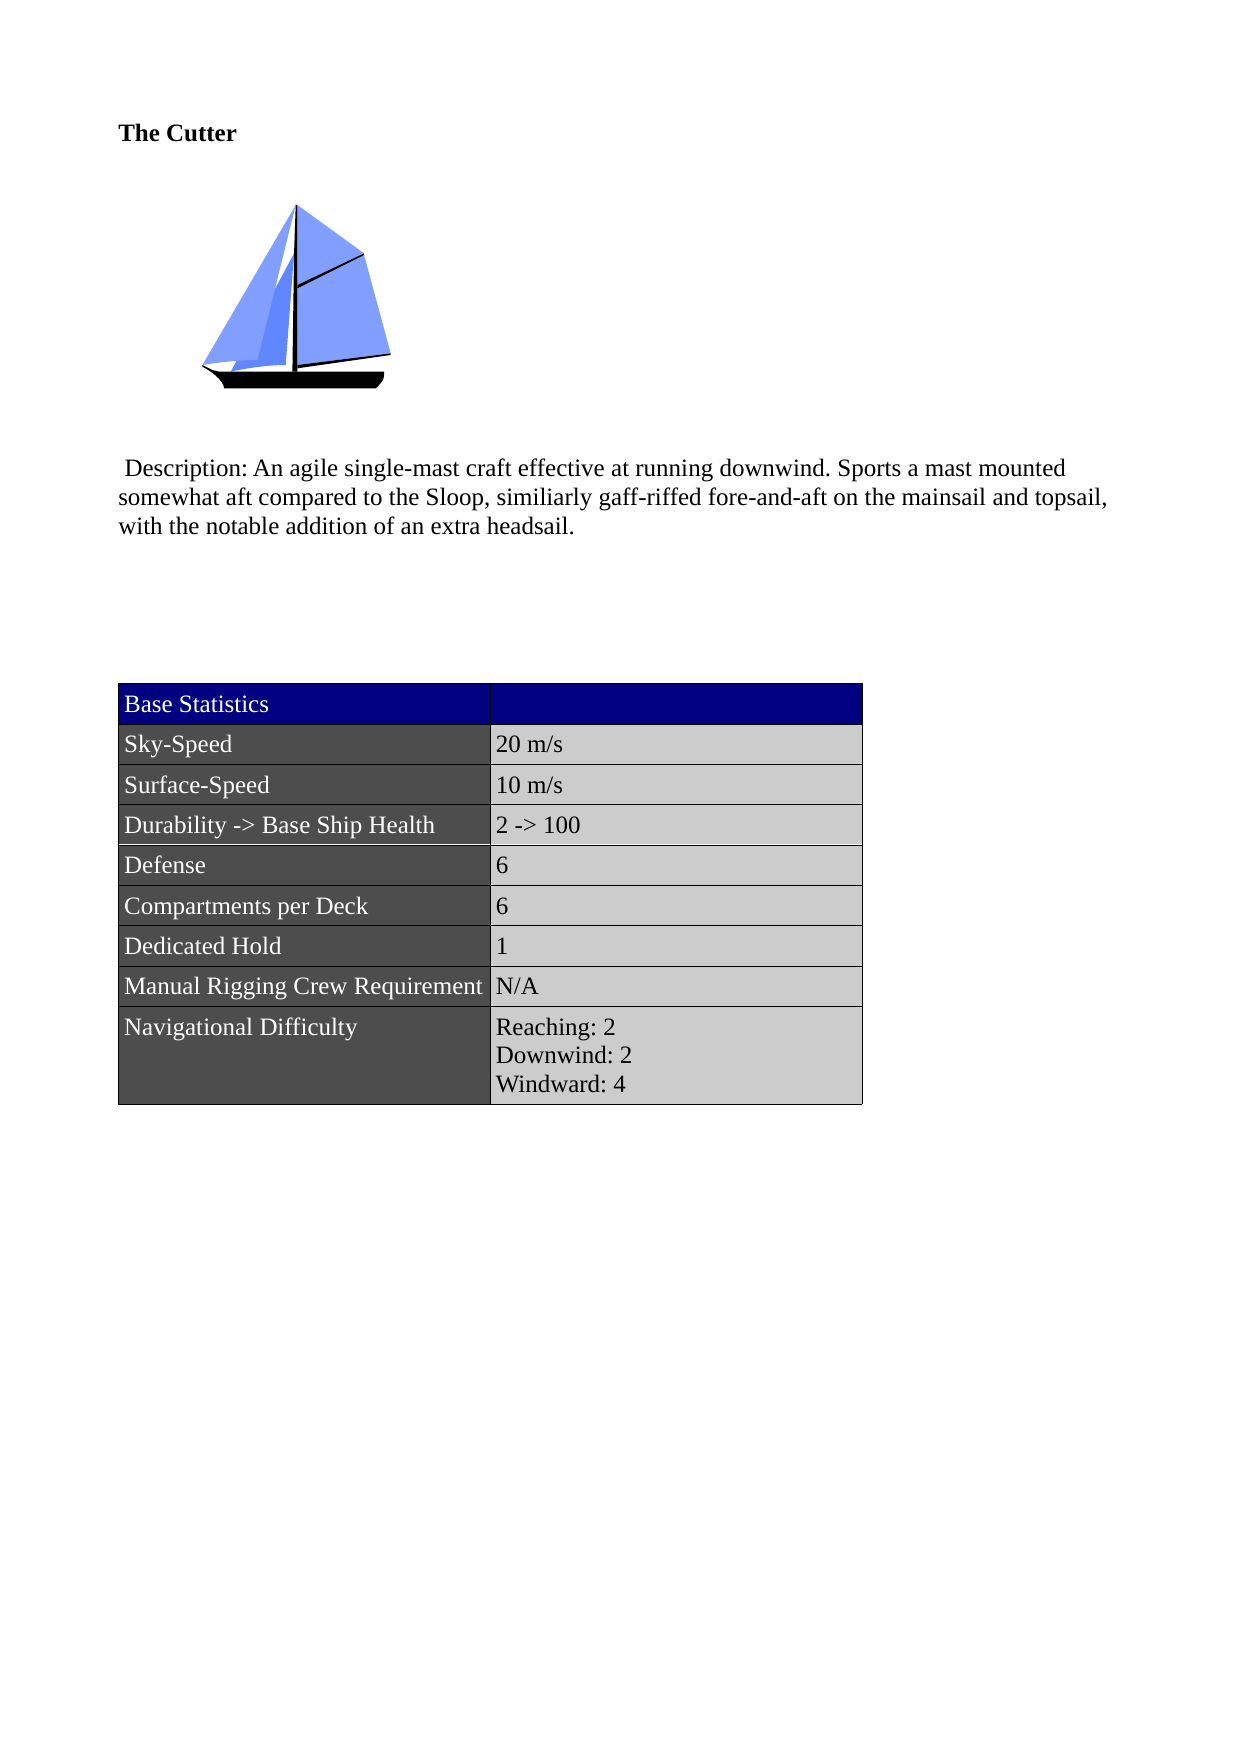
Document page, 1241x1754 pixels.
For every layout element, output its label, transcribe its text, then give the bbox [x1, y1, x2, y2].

table_cell 1 [491, 926, 862, 966]
table_cell Surface-Speed [119, 765, 490, 804]
table_cell 2 -> 100 [491, 805, 862, 844]
table_header [491, 684, 862, 724]
table_cell Compartments per Deck [119, 886, 490, 925]
table_cell Navigational Difficulty [119, 1007, 490, 1104]
table_cell 10 m/s [491, 765, 862, 804]
table_cell Sky-Speed [119, 725, 490, 764]
table_header Base Statistics [119, 684, 490, 724]
table_cell Durability -> Base Ship Health [119, 805, 490, 844]
table_cell Reaching: 2 Downwind: 2 Windward: 4 [491, 1007, 862, 1104]
table_cell 6 [491, 886, 862, 925]
text Description: An agile single-mast craft effective at running downwind. Sports a mast mounted somewhat aft compared to the Sloop, similiarly gaff-riffed fore-and-aft on the mainsail and topsail, with the notable addition of an extra headsail. [118, 453, 1122, 539]
table_cell Defense [119, 846, 490, 885]
table_cell N/A [491, 967, 862, 1006]
table_cell Dedicated Hold [119, 926, 490, 966]
table_cell 6 [491, 846, 862, 885]
table_cell 20 m/s [491, 725, 862, 764]
text The Cutter [118, 118, 1122, 147]
table_cell Manual Rigging Crew Requirement [119, 967, 490, 1006]
